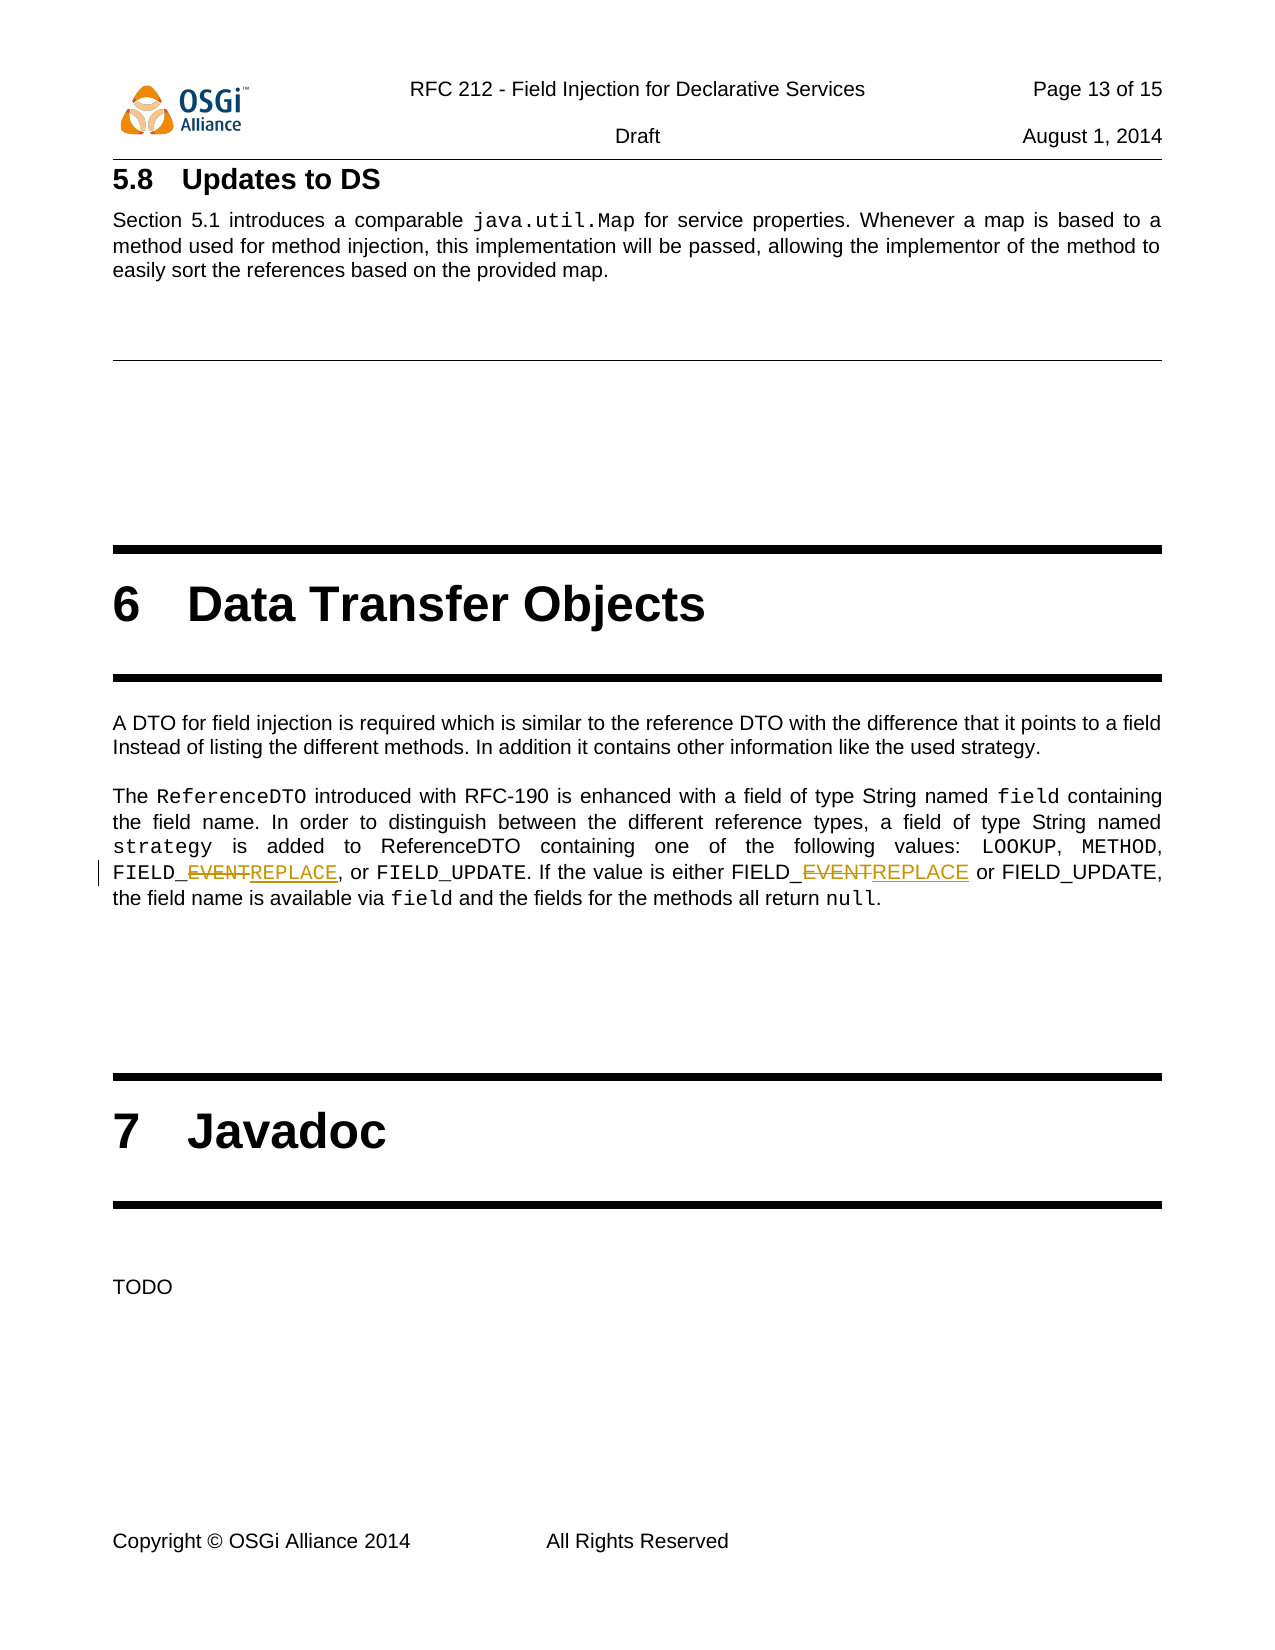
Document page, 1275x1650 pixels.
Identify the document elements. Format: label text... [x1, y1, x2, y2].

picture [113, 78, 257, 142]
text TODO [112, 1275, 1162, 1299]
subtitle Data Transfer Objects [112, 546, 1162, 682]
text A DTO for field injection is required which is similar to the reference DTO with the difference that it points to a field Instead of listing the different methods. In addition it contains other information like the used strategy. [112, 711, 1162, 759]
text The ReferenceDTO introduced with RFC-190 is enhanced with a field of type String named field containing the field name. In order to distinguish between the different reference types, a field of type String named strategy is added to ReferenceDTO containing one of the following values: LOOKUP, METHOD, FIELD_REPLACE, or FIELD_UPDATE. If the value is either FIELD_REPLACE or FIELD_UPDATE, the field name is available via field and the fields for the methods all return null. [112, 784, 1162, 911]
subtitle Javadoc [112, 1074, 1162, 1209]
subtitle Updates to DS [112, 160, 1162, 196]
text Section introduces a comparable java.util.Map for service properties. Whenever a map is based to a method used for method injection, this implementation will be passed, allowing the implementor of the method to easily sort the references based on the provided map. [112, 208, 1162, 282]
